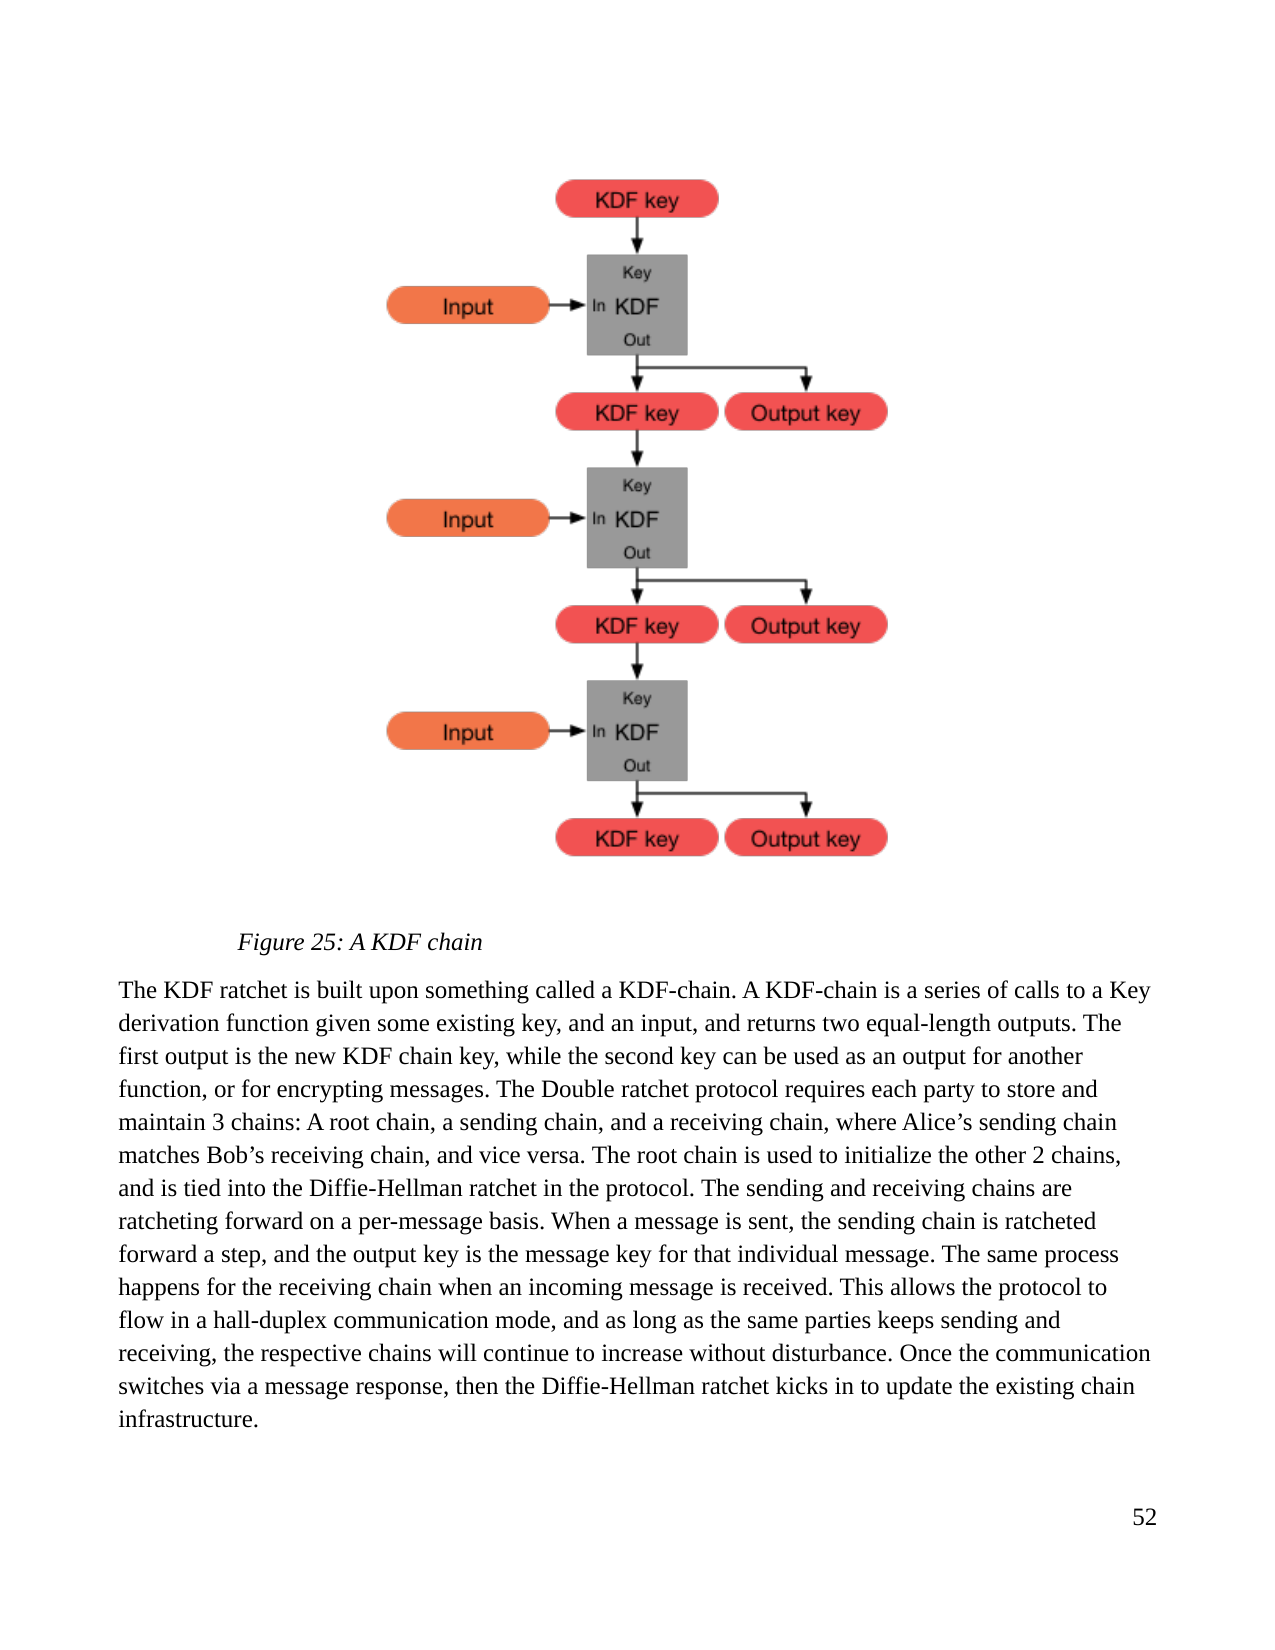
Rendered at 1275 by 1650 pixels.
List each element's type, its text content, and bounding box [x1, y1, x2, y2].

picture [237, 119, 1038, 922]
text Figure 25: A KDF chain [237, 922, 1037, 956]
text The KDF ratchet is built upon something called a KDF-chain. A KDF-chain is a series of calls to a Key derivation function given some existing key, and an input, and returns two equal-length outputs. The first output is the new KDF chain key, while the second key can be used as an output for another function, or for encrypting messages. The Double ratchet protocol requires each party to store and maintain 3 chains: A root chain, a sending chain, and a receiving chain, where Alice’s sending chain matches Bob’s receiving chain, and vice versa. The root chain is used to initialize the other 2 chains, and is tied into the Diffie-Hellman ratchet in the protocol. The sending and receiving chains are ratcheting forward on a per-message basis. When a message is sent, the sending chain is ratcheted forward a step, and the output key is the message key for that individual message. The same process happens for the receiving chain when an incoming message is received. This allows the protocol to flow in a hall-duplex communication mode, and as long as the same parties keeps sending and receiving, the respective chains will continue to increase without disturbance. Once the communication switches via a message response, then the Diffie-Hellman ratchet kicks in to update the existing chain infrastructure. [118, 975, 1157, 1433]
